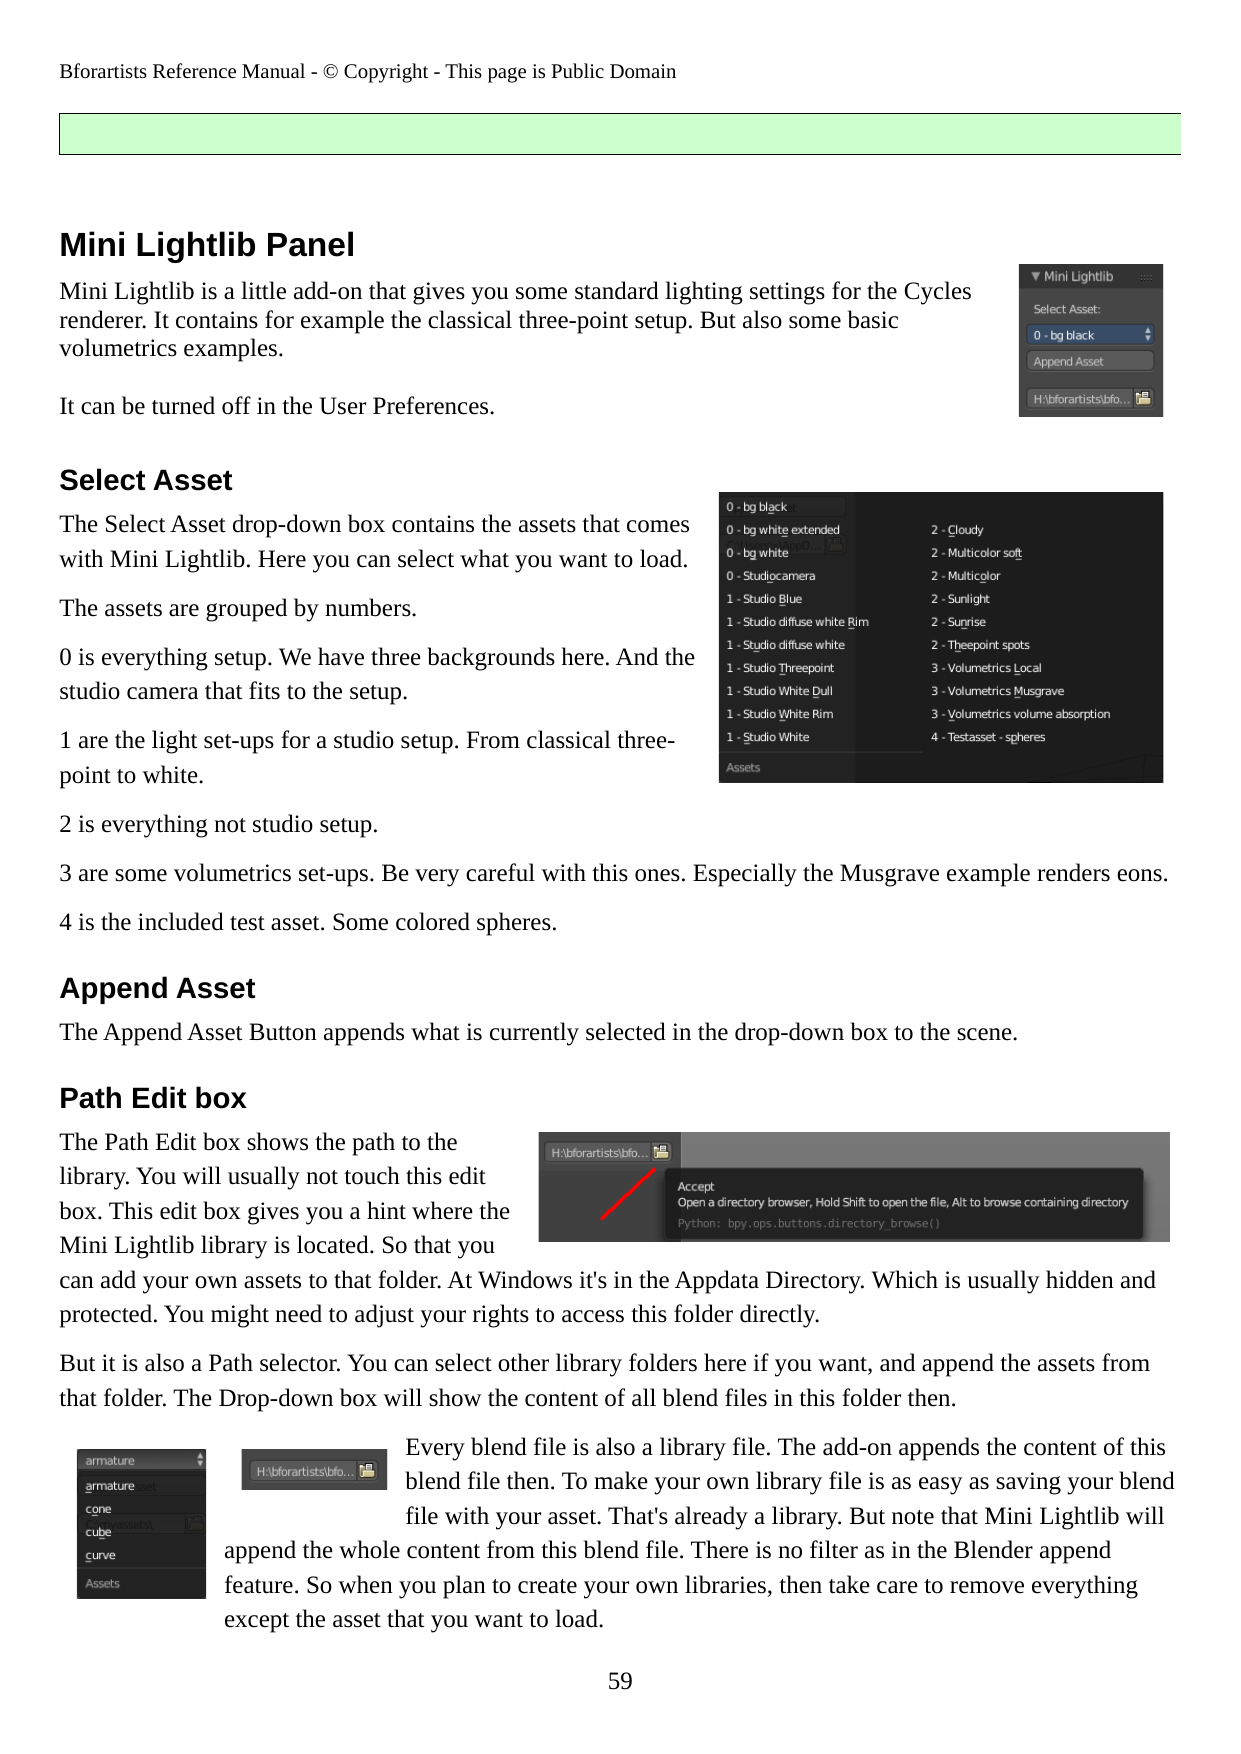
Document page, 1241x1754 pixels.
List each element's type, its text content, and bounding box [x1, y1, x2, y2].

subtitle Path Edit box [59, 1081, 1181, 1114]
text 4 is the included test asset. Some colored spheres. [59, 907, 1181, 936]
picture [538, 1132, 1170, 1242]
text But it is also a Path selector. You can select other library folders here if you want, and append the assets from that folder. The Drop-down box will show the content of all blend files in this folder then. [59, 1348, 1181, 1412]
text 0 is everything setup. We have three backgrounds here. And the studio camera that fits to the setup. [59, 642, 718, 705]
text Every blend file is also a library file. The add-on appends the content of this blend file then. To make your own library file is as easy as saving your blend file with your asset. That's already a library. But note that Mini Lightlib will append the whole content from this blend file. There is no filter as in the Blender append feature. So when you plan to create your own libraries, then take care to remove everything except the asset that you want to load. [59, 1432, 1181, 1633]
text 3 are some volumetrics set-ups. Be very careful with this ones. Especially the Musgrave example renders eons. [59, 858, 1181, 887]
subtitle Mini Lightlib Panel [59, 225, 1181, 263]
subtitle Append Asset [59, 971, 1181, 1004]
text The Path Edit box shows the path to the library. You will usually not touch this edit box. This edit box gives you a hint where the Mini Lightlib library is located. So that you can add your own assets to that folder. At Windows it's in the Appdata Directory. Which is usually hidden and protected. You might need to adjust your rights to access this folder directly. [59, 1127, 1181, 1328]
text The assets are grouped by numbers. [59, 593, 718, 622]
picture [76, 1449, 207, 1599]
text The Select Asset drop-down box contains the assets that comes with Mini Lightlib. Here you can select what you want to load. [59, 509, 718, 572]
picture [241, 1449, 388, 1490]
text It can be turned off in the User Preferences. [59, 391, 1181, 420]
text 1 are the light set-ups for a studio setup. From classical three-point to white. [59, 725, 1181, 789]
table_header [60, 114, 1181, 154]
subtitle Select Asset [59, 463, 1181, 497]
text 2 is everything not studio setup. [59, 809, 1181, 838]
text The Append Asset Button appends what is currently selected in the drop-down box to the scene. [59, 1017, 1181, 1046]
picture [1018, 264, 1164, 417]
picture [718, 492, 1164, 783]
text Mini Lightlib is a little add-on that gives you some standard lighting settings for the Cycles renderer. It contains for example the classical three-point setup. But also some basic volumetrics examples. [59, 276, 1018, 362]
